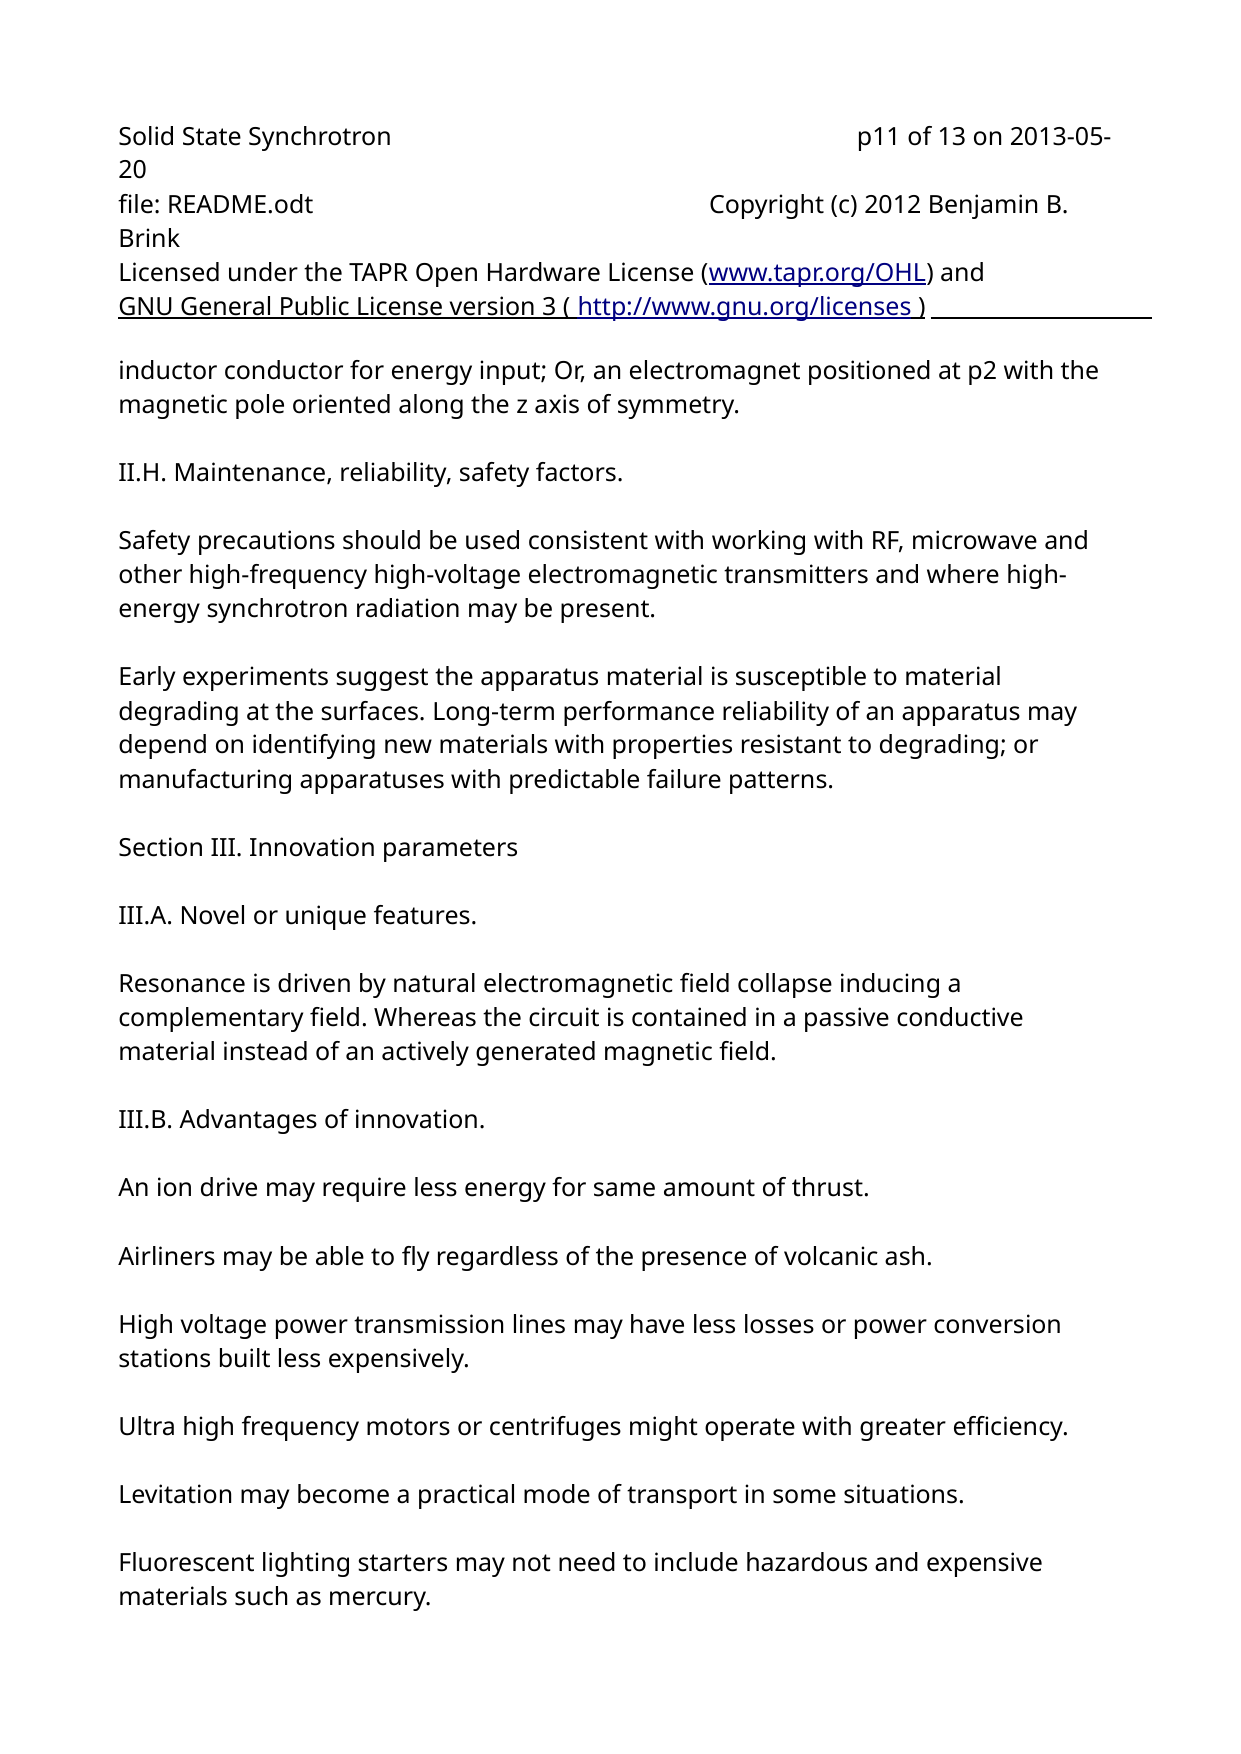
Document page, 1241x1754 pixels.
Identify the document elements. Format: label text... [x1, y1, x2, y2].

text Ultra high frequency motors or centrifuges might operate with greater efficiency. [118, 1408, 1122, 1442]
text High voltage power transmission lines may have less losses or power conversion stations built less expensively. [118, 1306, 1122, 1374]
text inductor conductor for energy input; Or, an electromagnet positioned at p2 with the magnetic pole oriented along the z axis of symmetry. [118, 352, 1122, 421]
text Resonance is driven by natural electromagnetic field collapse inducing a complementary field. Whereas the circuit is contained in a passive conductive material instead of an actively generated magnetic field. [118, 966, 1122, 1068]
text Section III. Innovation parameters [118, 829, 1122, 863]
text Early experiments suggest the apparatus material is susceptible to material degrading at the surfaces. Long-term performance reliability of an apparatus may depend on identifying new materials with properties resistant to degrading; or manufacturing apparatuses with predictable failure patterns. [118, 659, 1122, 795]
text Levitation may become a practical mode of transport in some situations. [118, 1477, 1122, 1511]
text Safety precautions should be used consistent with working with RF, microwave and other high-frequency high-voltage electromagnetic transmitters and where high-energy synchrotron radiation may be present. [118, 523, 1122, 625]
text III.A. Novel or unique features. [118, 897, 1122, 932]
text Fluorescent lighting starters may not need to include hazardous and expensive materials such as mercury. [118, 1545, 1122, 1613]
text II.H. Maintenance, reliability, safety factors. [118, 455, 1122, 489]
text An ion drive may require less energy for same amount of thrust. [118, 1170, 1122, 1204]
text III.B. Advantages of innovation. [118, 1102, 1122, 1136]
text Airliners may be able to fly regardless of the presence of volcanic ash. [118, 1238, 1122, 1272]
